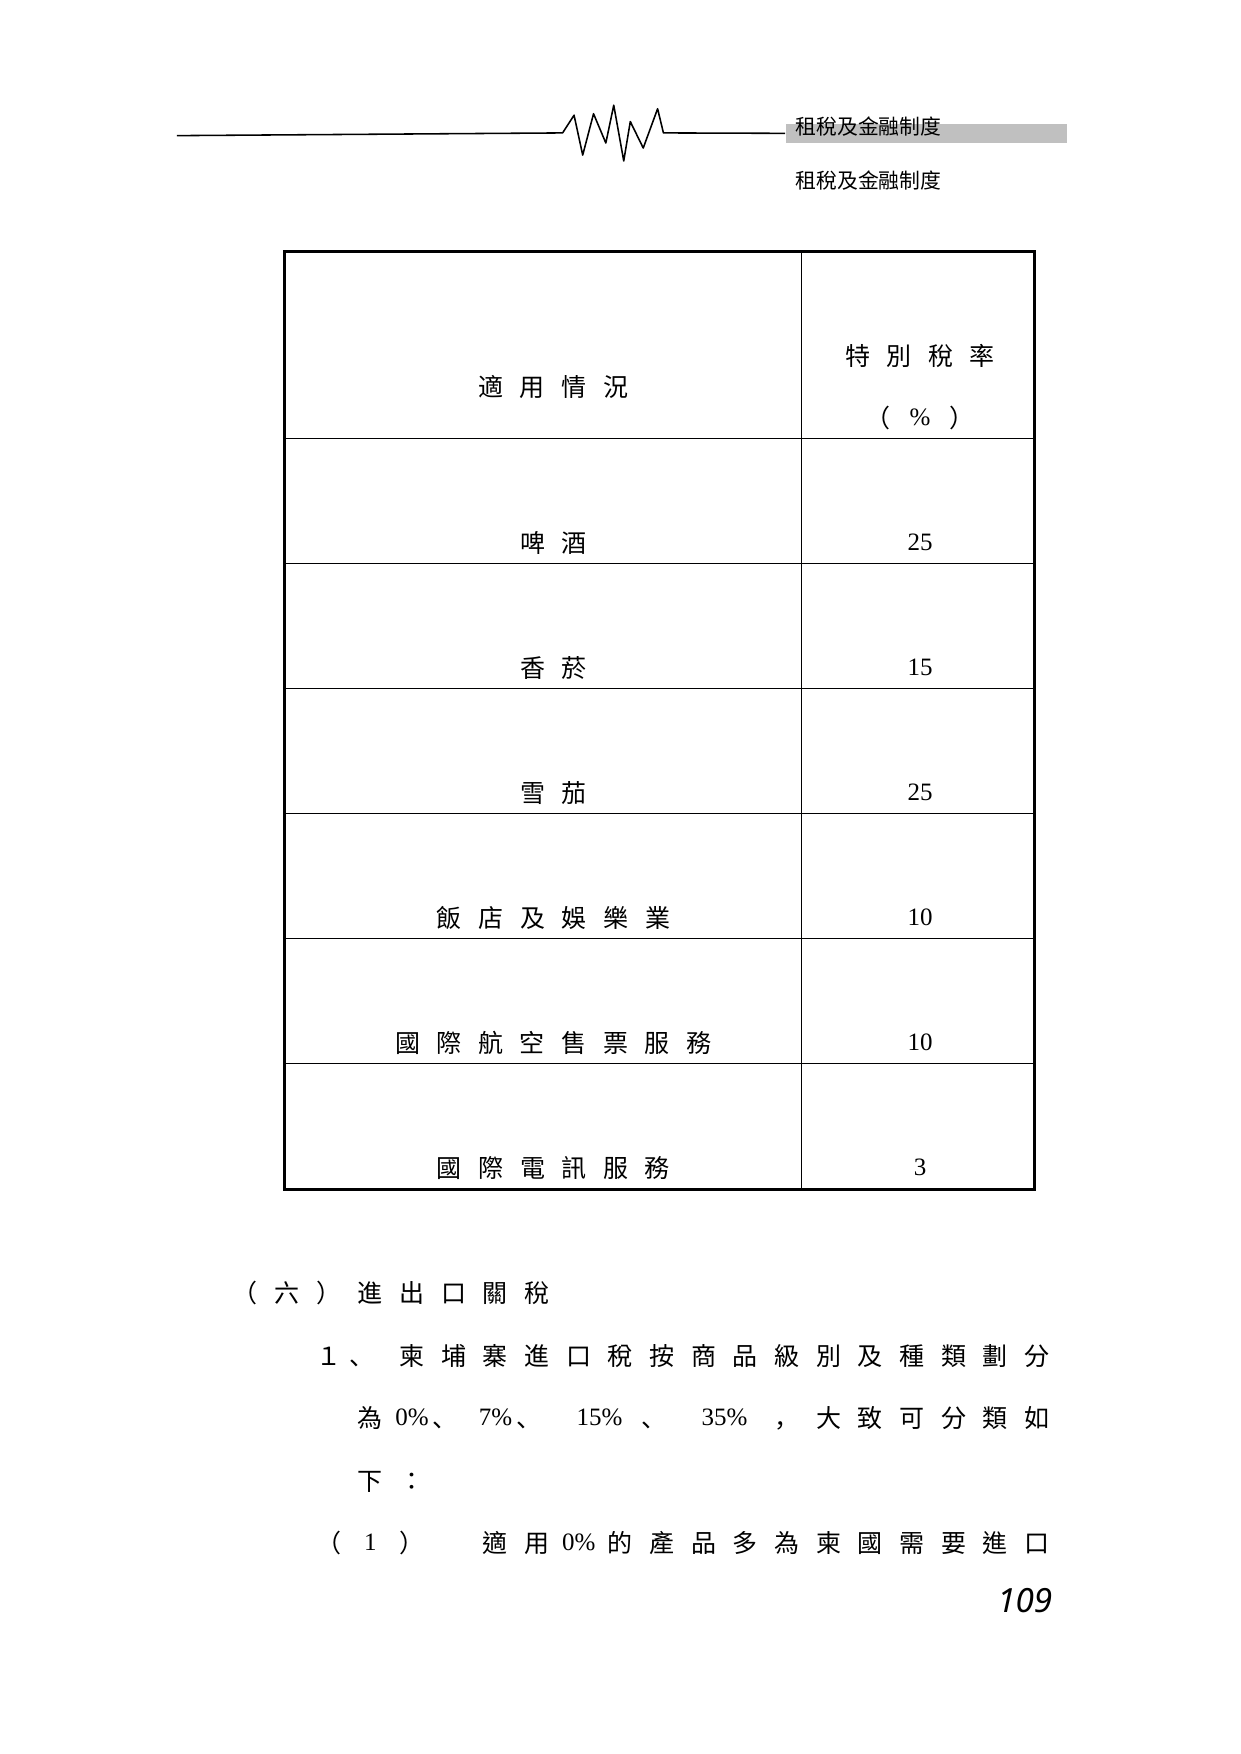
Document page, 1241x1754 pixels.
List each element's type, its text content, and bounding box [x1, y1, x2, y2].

table_cell 國際電訊服務 [286, 1064, 801, 1188]
table_cell 飯店及娛樂業 [286, 814, 801, 938]
table_cell 國際航空售票服務 [286, 939, 801, 1063]
table_cell 25 [802, 439, 1033, 563]
text １、柬埔寨進口稅按商品級別及種類劃分為0%、7%、15%、35%，大致可分類如下： [281, 1313, 1058, 1500]
table_cell 香菸 [286, 564, 801, 688]
table_cell 3 [802, 1064, 1033, 1188]
table_cell 10 [802, 939, 1033, 1063]
text （六）進出口關稅 [207, 1250, 1058, 1313]
table_cell 15 [802, 564, 1033, 688]
table_cell 25 [802, 689, 1033, 813]
table_header 適用情況 [286, 253, 801, 438]
table_header 特別稅率（%） [802, 253, 1033, 438]
table_cell 10 [802, 814, 1033, 938]
table_cell 啤酒 [286, 439, 801, 563]
text （1） 適用0%的產品多為柬國需要進口 [306, 1500, 1058, 1563]
table_cell 雪茄 [286, 689, 801, 813]
